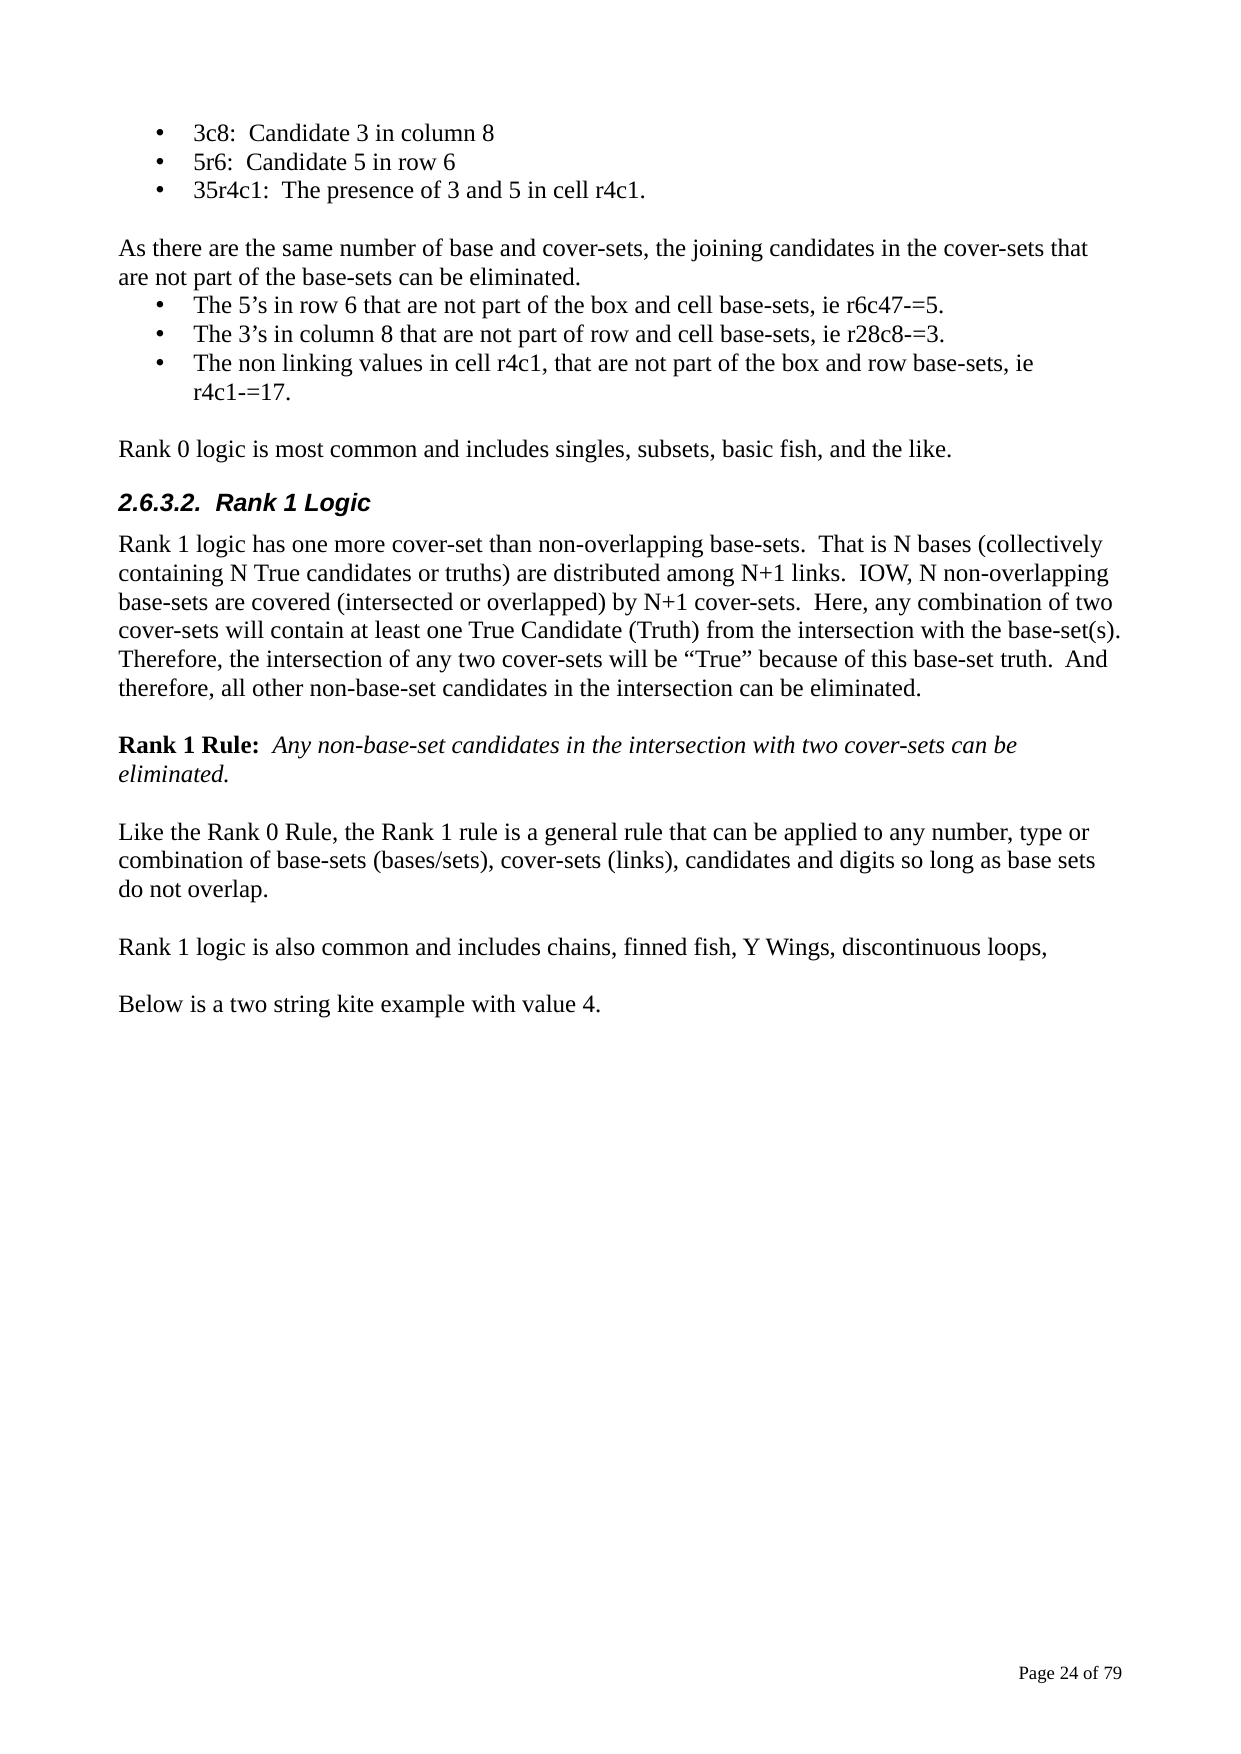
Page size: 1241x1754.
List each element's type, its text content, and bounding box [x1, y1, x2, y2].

text Like the Rank 0 Rule, the Rank 1 rule is a general rule that can be applied to any number, type or combination of base-sets (bases/sets), cover-sets (links), candidates and digits so long as base sets do not overlap. [118, 817, 1122, 903]
text Rank 1 logic is also common and includes chains, finned fish, Y Wings, discontinuous loops, [118, 932, 1122, 961]
list The non linking values in cell r4c1, that are not part of the box and row base-sets, ie r4c1‑=17. [156, 348, 1122, 406]
text As there are the same number of base and cover-sets, the joining candidates in the cover-sets that are not part of the base-sets can be eliminated. [118, 233, 1122, 291]
list The 5’s in row 6 that are not part of the box and cell base-sets, ie r6c47-=5. [156, 291, 1122, 319]
list 35r4c1: The presence of 3 and 5 in cell r4c1. [156, 176, 1122, 204]
text Rank 0 logic is most common and includes singles, subsets, basic fish, and the like. [118, 434, 1122, 463]
list The 3’s in column 8 that are not part of row and cell base-sets, ie r28c8-=3. [156, 319, 1122, 348]
subtitle Rank 1 Logic [118, 488, 1122, 517]
list 5r6: Candidate 5 in row 6 [156, 147, 1122, 176]
text Below is a two string kite example with value 4. [118, 989, 1122, 1018]
text Rank 1 logic has one more cover-set than non-overlapping base-sets. That is N bases (collectively containing N True candidates or truths) are distributed among N+1 links. IOW, N non-overlapping base-sets are covered (intersected or overlapped) by N+1 cover-sets. Here, any combination of two cover-sets will contain at least one True Candidate (Truth) from the intersection with the base-set(s). Therefore, the intersection of any two cover-sets will be “True” because of this base-set truth. And therefore, all other non-base-set candidates in the intersection can be eliminated. [118, 529, 1122, 702]
list 3c8: Candidate 3 in column 8 [156, 118, 1122, 147]
text Rank 1 Rule: Any non-base-set candidates in the intersection with two cover-sets can be eliminated. [118, 731, 1122, 788]
